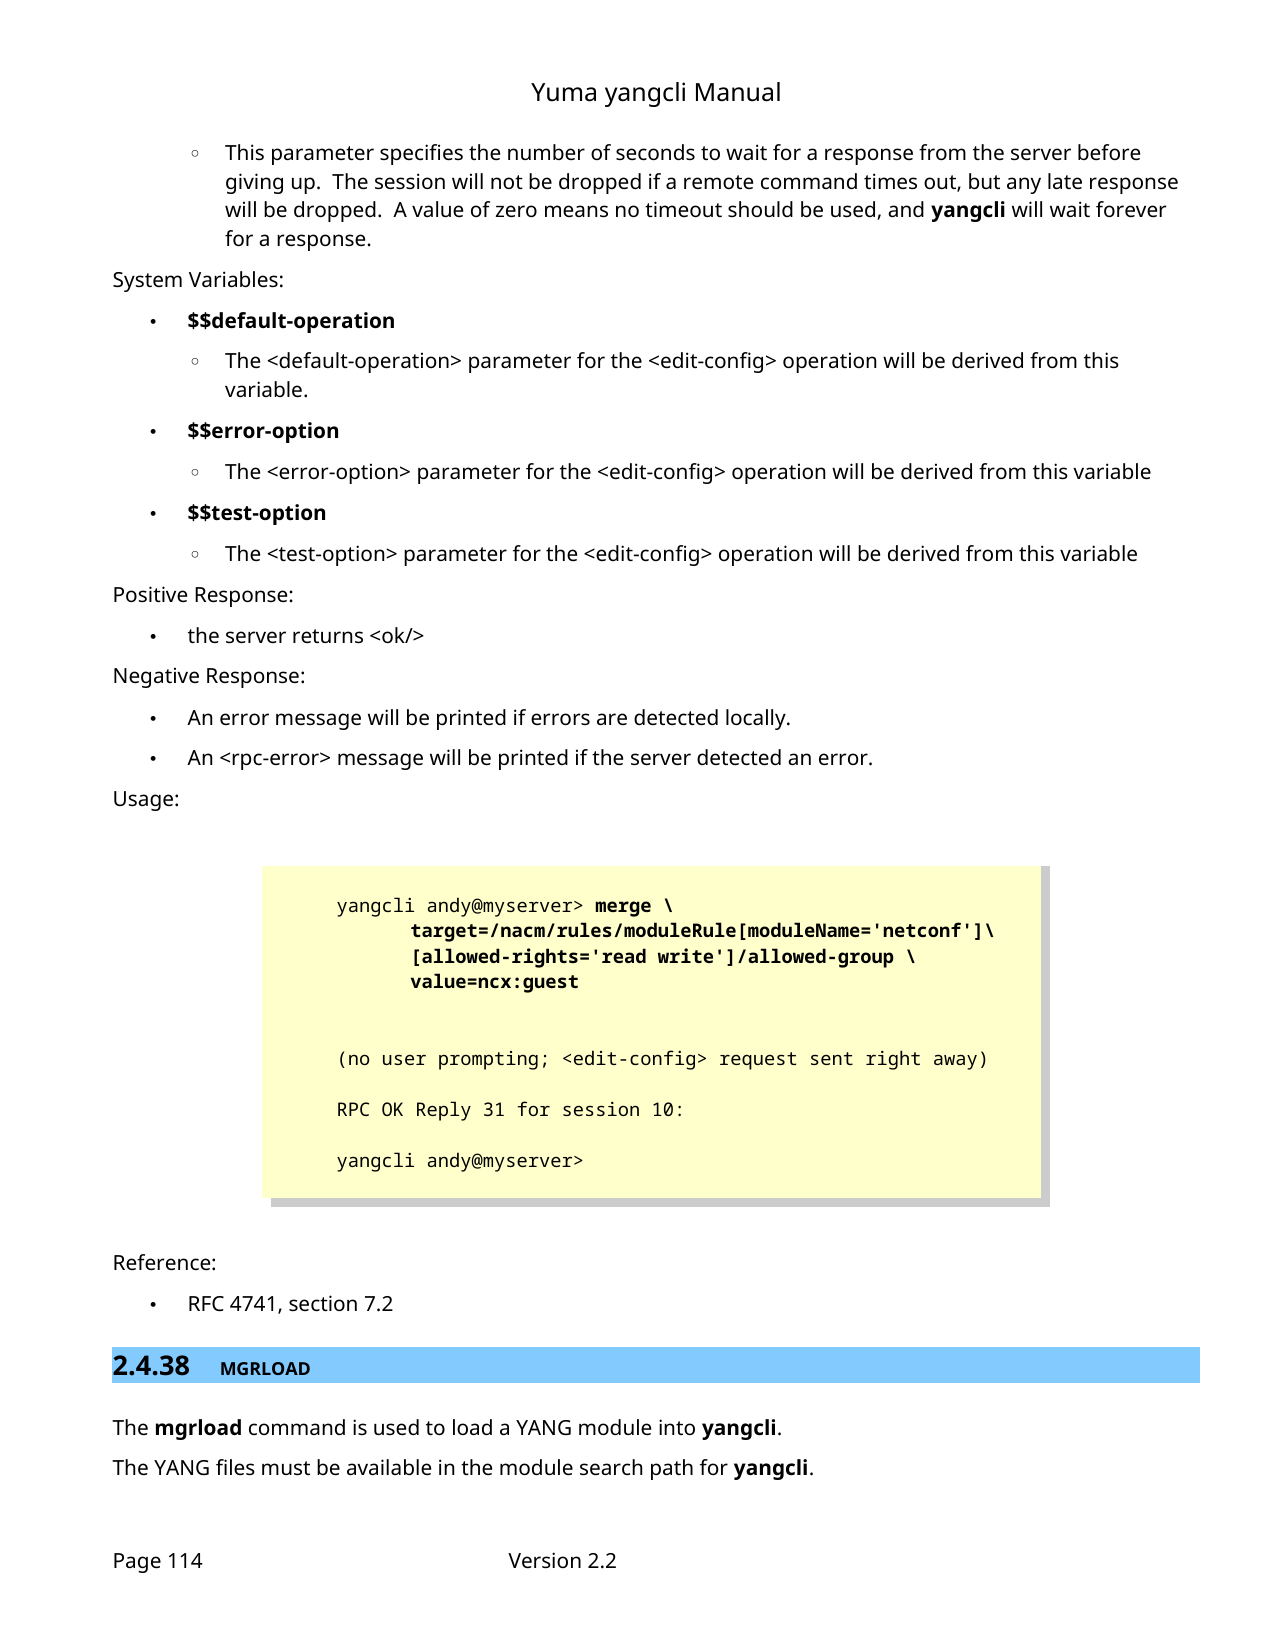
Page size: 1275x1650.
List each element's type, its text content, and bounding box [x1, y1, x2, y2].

list $$test-option [150, 498, 1200, 526]
text yangcli andy@myserver> [262, 1147, 1041, 1173]
list The <test-option> parameter for the <edit-config> operation will be derived from this variable [187, 539, 1200, 567]
text [allowed-rights='read write']/allowed-group \ [262, 943, 1041, 968]
text (no user prompting; <edit-config> request sent right away) [262, 1019, 1041, 1071]
list The <error-option> parameter for the <edit-config> operation will be derived from this variable [187, 457, 1200, 485]
text The mgrload command is used to load a YANG module into yangcli. [112, 1413, 1200, 1441]
list RFC 4741, section 7.2 [150, 1289, 1200, 1317]
list The <default-operation> parameter for the <edit-config> operation will be derived from this variable. [187, 347, 1200, 403]
text RPC OK Reply 31 for session 10: [262, 1096, 1041, 1122]
subtitle mgrload [112, 1347, 1200, 1383]
text value=ncx:guest [262, 968, 1041, 994]
list An <rpc-error> message will be printed if the server detected an error. [150, 743, 1200, 772]
list $$default-operation [150, 306, 1200, 334]
text target=/nacm/rules/moduleRule[moduleName='netconf']\ [262, 917, 1041, 943]
list the server returns <ok/> [150, 621, 1200, 649]
text Negative Response: [112, 662, 1200, 690]
text Positive Response: [112, 580, 1200, 608]
text System Variables: [112, 265, 1200, 293]
text The YANG files must be available in the module search path for yangcli. [112, 1453, 1200, 1482]
text Usage: [112, 784, 1200, 813]
list An error message will be printed if errors are detected locally. [150, 703, 1200, 731]
text Reference: [112, 1248, 1200, 1276]
list $$error-option [150, 416, 1200, 444]
list This parameter specifies the number of seconds to wait for a response from the server before giving up. The session will not be dropped if a remote command times out, but any late response will be dropped. A value of zero means no timeout should be used, and yangcli will wait forever for a response. [187, 138, 1200, 252]
text yangcli andy@myserver> merge \ [262, 892, 1041, 917]
